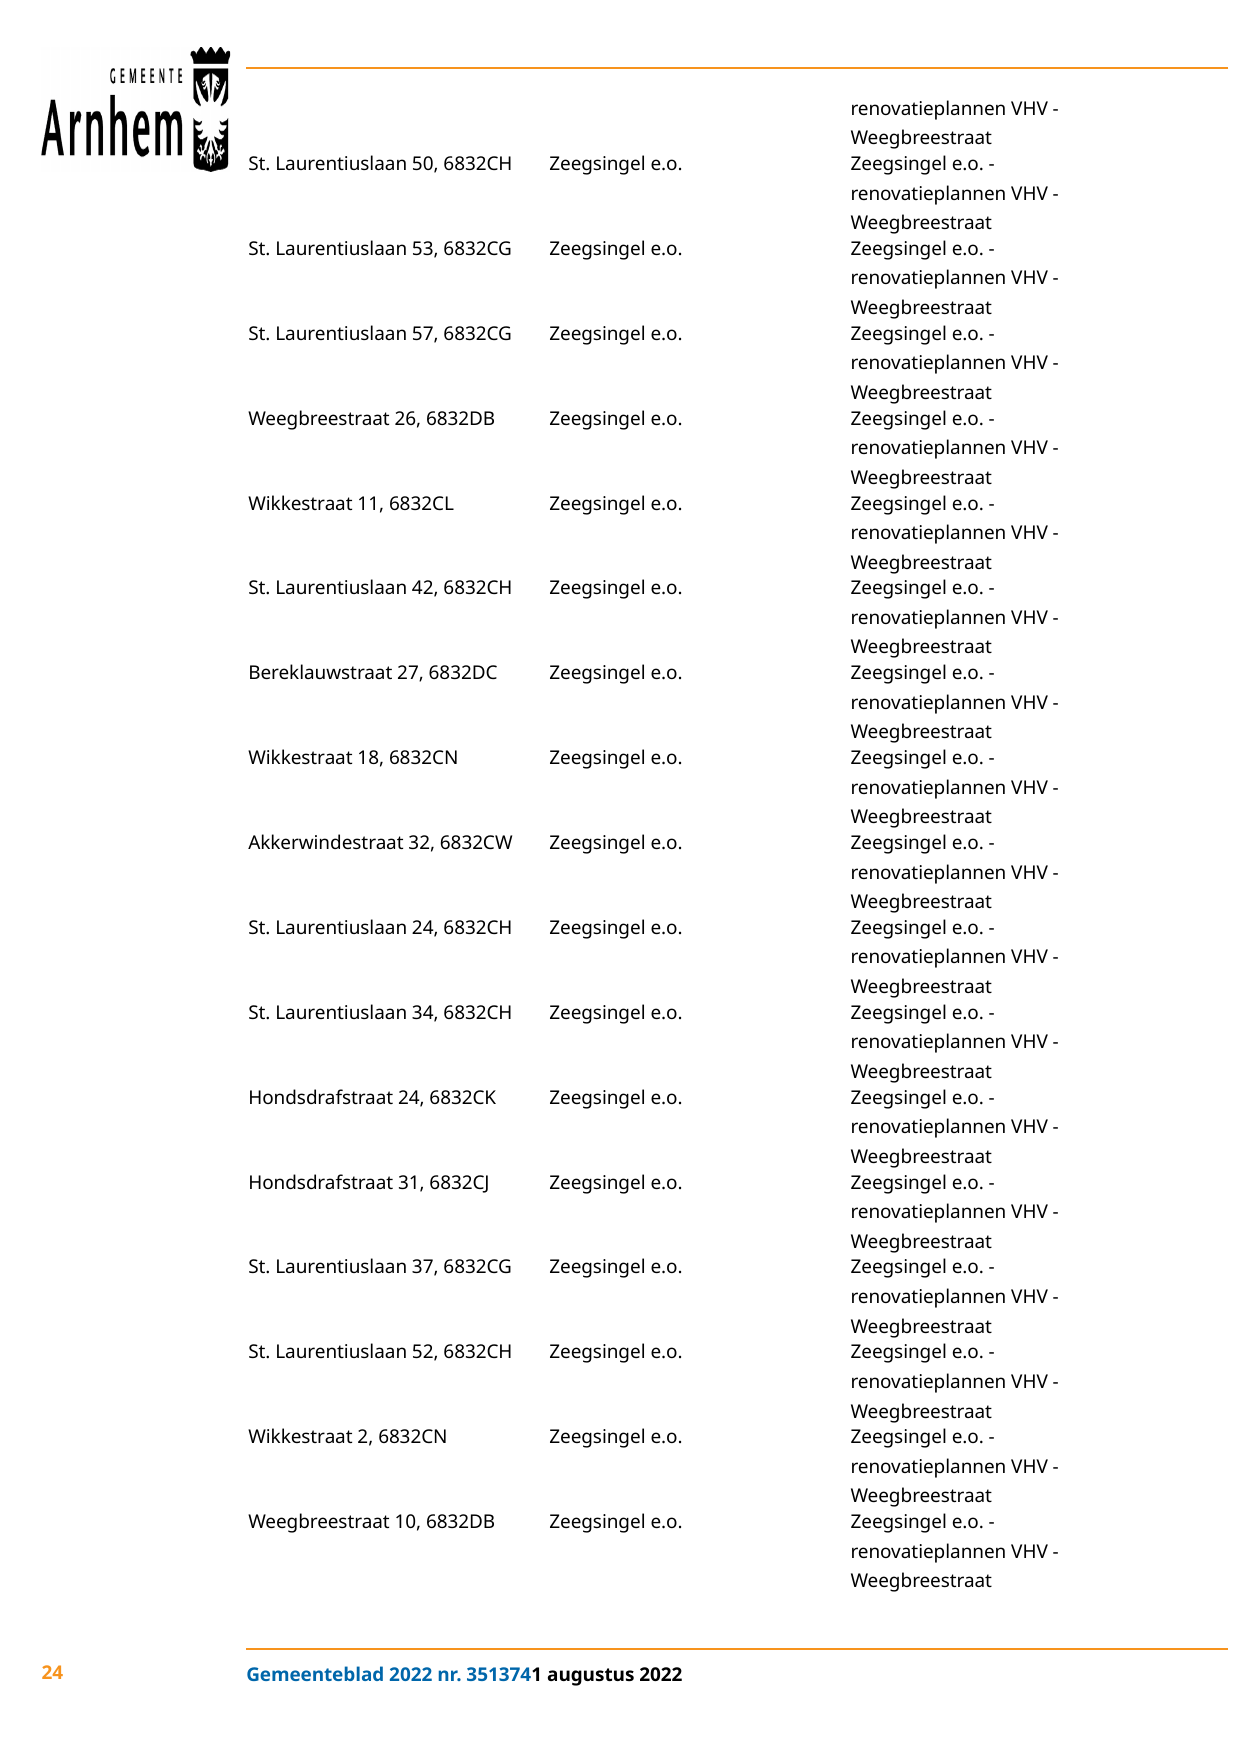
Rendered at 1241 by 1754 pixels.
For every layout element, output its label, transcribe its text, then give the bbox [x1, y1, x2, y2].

table_cell Zeegsingel e.o. [549, 1424, 850, 1508]
table_cell Zeegsingel e.o. - renovatieplannen VHV - Weegbreestraat [850, 1339, 1152, 1423]
table_cell St. Laurentiuslaan 24, 6832CH [248, 914, 549, 999]
table_cell Zeegsingel e.o. - renovatieplannen VHV - Weegbreestraat [850, 660, 1152, 744]
table_cell St. Laurentiuslaan 57, 6832CG [248, 320, 549, 405]
table_cell Wikkestraat 2, 6832CN [248, 1424, 549, 1508]
table_cell Zeegsingel e.o. - renovatieplannen VHV - Weegbreestraat [850, 1169, 1152, 1254]
table_cell Weegbreestraat 26, 6832DB [248, 405, 549, 490]
table_cell Zeegsingel e.o. - renovatieplannen VHV - Weegbreestraat [850, 914, 1152, 999]
table_cell Zeegsingel e.o. - renovatieplannen VHV - Weegbreestraat [850, 1424, 1152, 1508]
table_cell Zeegsingel e.o. - renovatieplannen VHV - Weegbreestraat [850, 405, 1152, 490]
table_cell Zeegsingel e.o. [549, 999, 850, 1084]
table_cell St. Laurentiuslaan 53, 6832CG [248, 235, 549, 320]
table_cell Hondsdrafstraat 31, 6832CJ [248, 1169, 549, 1254]
table_cell Zeegsingel e.o. - renovatieplannen VHV - Weegbreestraat [850, 150, 1152, 235]
table_cell Zeegsingel e.o. [549, 490, 850, 574]
table_cell Zeegsingel e.o. [549, 150, 850, 235]
table_cell Zeegsingel e.o. - renovatieplannen VHV - Weegbreestraat [850, 1254, 1152, 1339]
picture [41, 47, 231, 172]
table_cell Zeegsingel e.o. [549, 1169, 850, 1254]
table_cell Bereklauwstraat 27, 6832DC [248, 660, 549, 744]
table_cell St. Laurentiuslaan 37, 6832CG [248, 1254, 549, 1339]
table_cell [549, 95, 850, 150]
table_cell Zeegsingel e.o. [549, 405, 850, 490]
table_cell Akkerwindestraat 32, 6832CW [248, 829, 549, 914]
table_cell Zeegsingel e.o. - renovatieplannen VHV - Weegbreestraat [850, 575, 1152, 659]
table_cell Wikkestraat 18, 6832CN [248, 744, 549, 829]
table_cell Zeegsingel e.o. [549, 320, 850, 405]
table_cell Hondsdrafstraat 24, 6832CK [248, 1084, 549, 1169]
table_cell St. Laurentiuslaan 34, 6832CH [248, 999, 549, 1084]
table_cell Zeegsingel e.o. - renovatieplannen VHV - Weegbreestraat [850, 999, 1152, 1084]
table_cell Zeegsingel e.o. - renovatieplannen VHV - Weegbreestraat [850, 235, 1152, 320]
table_cell Weegbreestraat 10, 6832DB [248, 1509, 549, 1593]
table_cell Zeegsingel e.o. [549, 829, 850, 914]
table_cell Zeegsingel e.o. [549, 235, 850, 320]
table_cell Zeegsingel e.o. [549, 744, 850, 829]
table_cell Zeegsingel e.o. [549, 1254, 850, 1339]
table_cell Zeegsingel e.o. - renovatieplannen VHV - Weegbreestraat [850, 1509, 1152, 1593]
table_cell Zeegsingel e.o. [549, 660, 850, 744]
table_cell Zeegsingel e.o. - renovatieplannen VHV - Weegbreestraat [850, 490, 1152, 574]
table_cell St. Laurentiuslaan 42, 6832CH [248, 575, 549, 659]
table_cell - renovatieplannen VHV - Weegbreestraat [850, 95, 1152, 150]
table_cell Zeegsingel e.o. - renovatieplannen VHV - Weegbreestraat [850, 829, 1152, 914]
table_cell St. Laurentiuslaan 52, 6832CH [248, 1339, 549, 1423]
table_cell Wikkestraat 11, 6832CL [248, 490, 549, 574]
table_cell [248, 95, 549, 150]
table_cell Zeegsingel e.o. - renovatieplannen VHV - Weegbreestraat [850, 1084, 1152, 1169]
table_cell Zeegsingel e.o. [549, 1339, 850, 1423]
table_cell Zeegsingel e.o. [549, 1084, 850, 1169]
table_cell Zeegsingel e.o. [549, 1509, 850, 1593]
table_cell Zeegsingel e.o. - renovatieplannen VHV - Weegbreestraat [850, 744, 1152, 829]
table_cell Zeegsingel e.o. - renovatieplannen VHV - Weegbreestraat [850, 320, 1152, 405]
table_cell Zeegsingel e.o. [549, 575, 850, 659]
table_cell Zeegsingel e.o. [549, 914, 850, 999]
table_cell St. Laurentiuslaan 50, 6832CH [248, 150, 549, 235]
